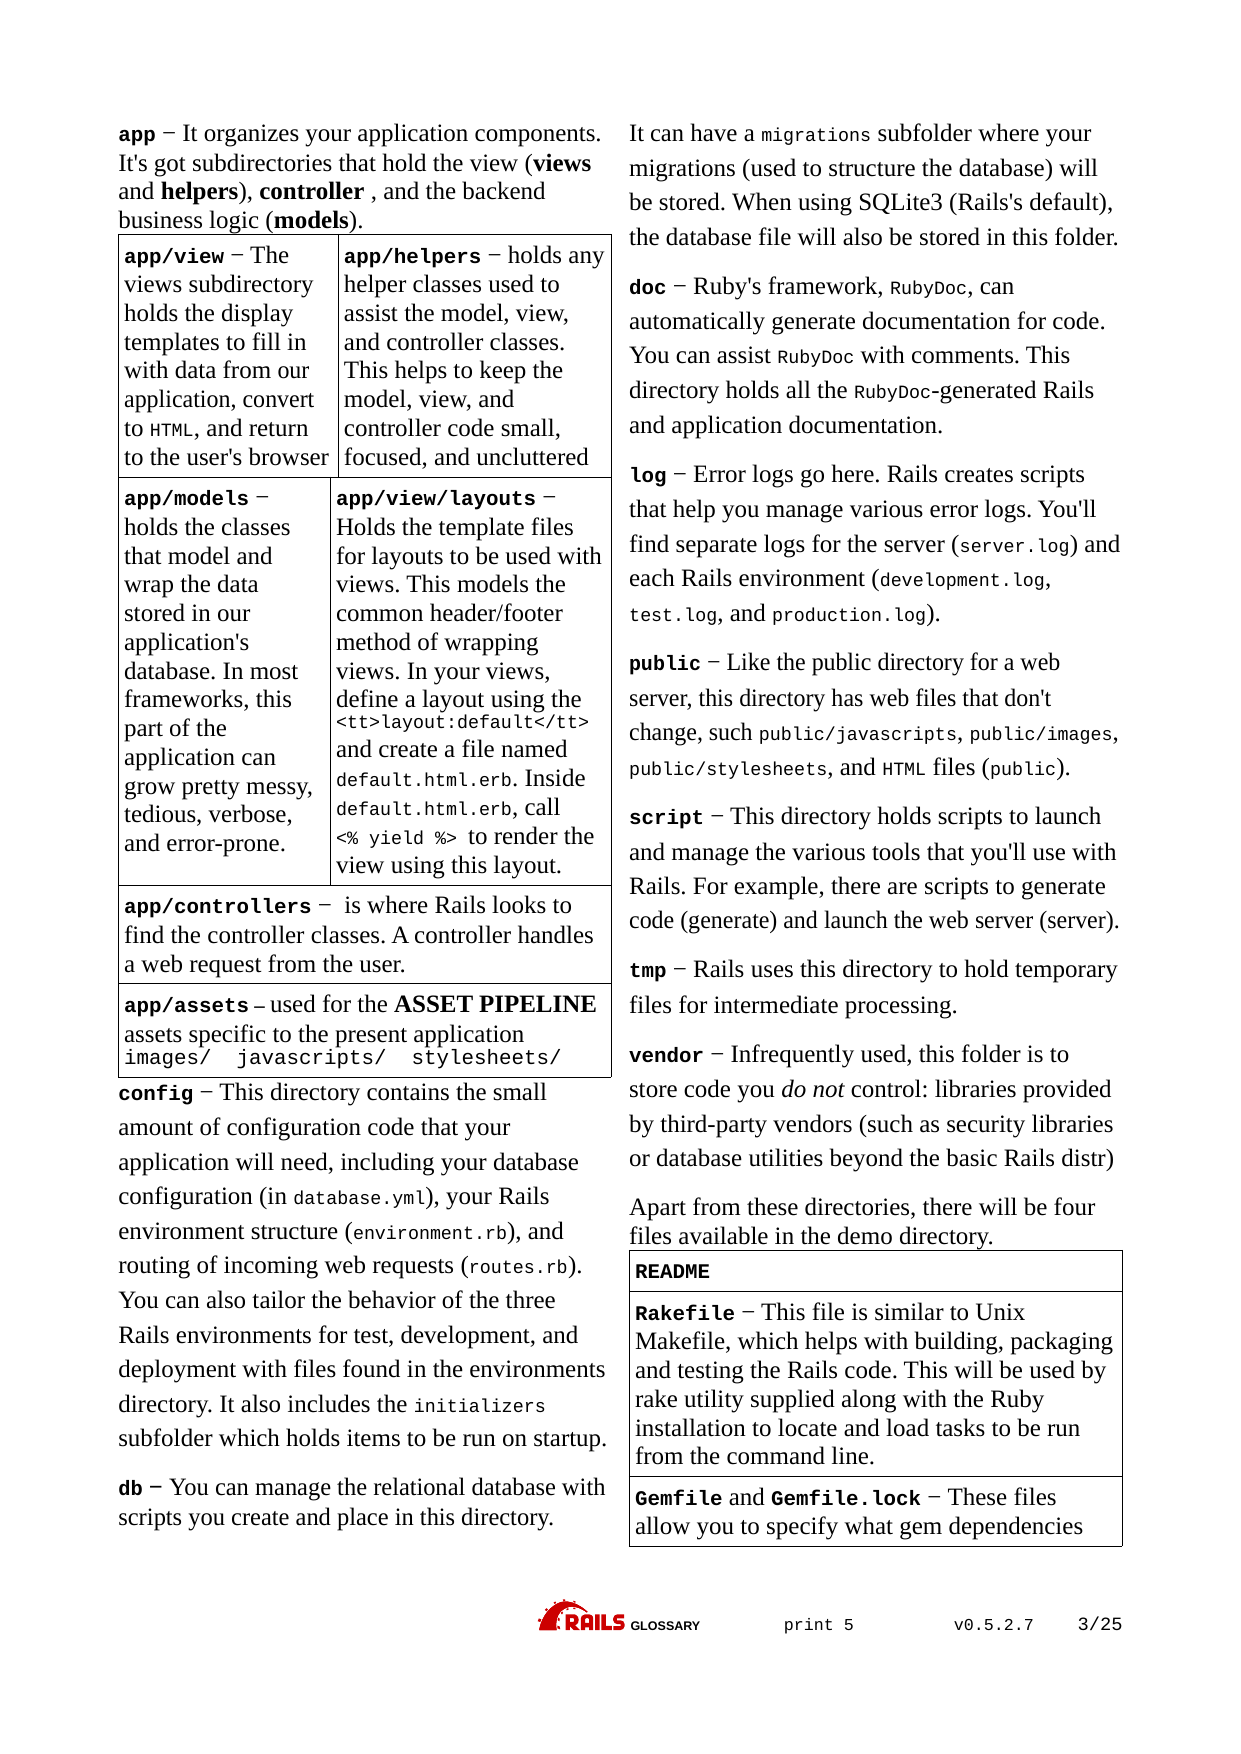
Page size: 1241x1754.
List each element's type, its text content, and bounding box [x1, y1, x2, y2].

text app − It organizes your application components. It's got subdirectories that hold the view (views and helpers), controller , and the backend business logic (models). [118, 118, 611, 234]
text config − This directory contains the small amount of configuration code that your application will need, including your database configuration (in database.yml), your Rails environment structure (environment.rb), and routing of incoming web requests (routes.rb). You can also tailor the behavior of the three Rails environments for test, development, and deployment with files found in the environments directory. It also includes the initializers subfolder which holds items to be run on startup. [118, 1078, 611, 1452]
text tmp − Rails uses this directory to hold temporary files for intermediate processing. [629, 954, 1122, 1019]
table_cell app/assets – used for the ASSET PIPELINE assets specific to the present application images/ javascripts/ stylesheets/ [119, 984, 611, 1077]
table_header app/helpers − holds any helper classes used to assist the model, view, and controller classes. This helps to keep the model, view, and controller code small, focused, and uncluttered [339, 235, 611, 477]
table_cell app/models − holds the classes that model and wrap the data stored in our application's database. In most frameworks, this part of the application can grow pretty messy, tedious, verbose, and error-prone. [119, 478, 330, 884]
table_cell app/controllers − is where Rails looks to find the controller classes. A controller handles a web request from the user. [119, 886, 611, 983]
table_cell Gemfile and Gemfile.lock − These files allow you to specify what gem dependencies [630, 1477, 1122, 1546]
text doc − Ruby's framework, RubyDoc, can automatically generate documentation for code. You can assist RubyDoc with comments. This directory holds all the RubyDoc-generated Rails and application documentation. [629, 271, 1122, 439]
table_header README [630, 1251, 1122, 1291]
table_cell Rakefile − This file is similar to Unix Makefile, which helps with building, packaging and testing the Rails code. This will be used by rake utility supplied along with the Ruby installation to locate and load tasks to be run from the command line. [630, 1292, 1122, 1476]
text Apart from these directories, there will be four files available in the demo directory. [629, 1192, 1122, 1250]
text script − This directory holds scripts to launch and manage the various tools that you'll use with Rails. For example, there are scripts to generate code (generate) and launch the web server (server). [629, 801, 1122, 934]
text vendor − Infrequently used, this folder is to store code you do not control: libraries provided by third-party vendors (such as security libraries or database utilities beyond the basic Rails distr) [629, 1039, 1122, 1172]
text It can have a migrations subfolder where your migrations (used to structure the database) will be stored. When using SQLite3 (Rails's default), the database file will also be stored in this folder. [629, 118, 1122, 251]
table_header app/view − The views subdirectory holds the display templates to fill in with data from our application, convert to HTML, and return to the user's browser [119, 235, 338, 477]
table_cell app/view/layouts − Holds the template files for layouts to be used with views. This models the common header/footer method of wrapping views. In your views, define a layout using the <tt>layout:default</tt> and create a file named default.html.erb. Inside default.html.erb, call <% yield %> to render the view using this layout. [331, 478, 611, 884]
text public − Like the public directory for a web server, this directory has web files that don't change, such public/javascripts, public/images, public/stylesheets, and HTML files (public). [629, 647, 1122, 781]
text db − You can manage the relational database with scripts you create and place in this directory. [118, 1472, 611, 1531]
text log − Error logs go here. Rails creates scripts that help you manage various error logs. You'll find separate logs for the server (server.log) and each Rails environment (development.log, test.log, and production.log). [629, 459, 1122, 627]
